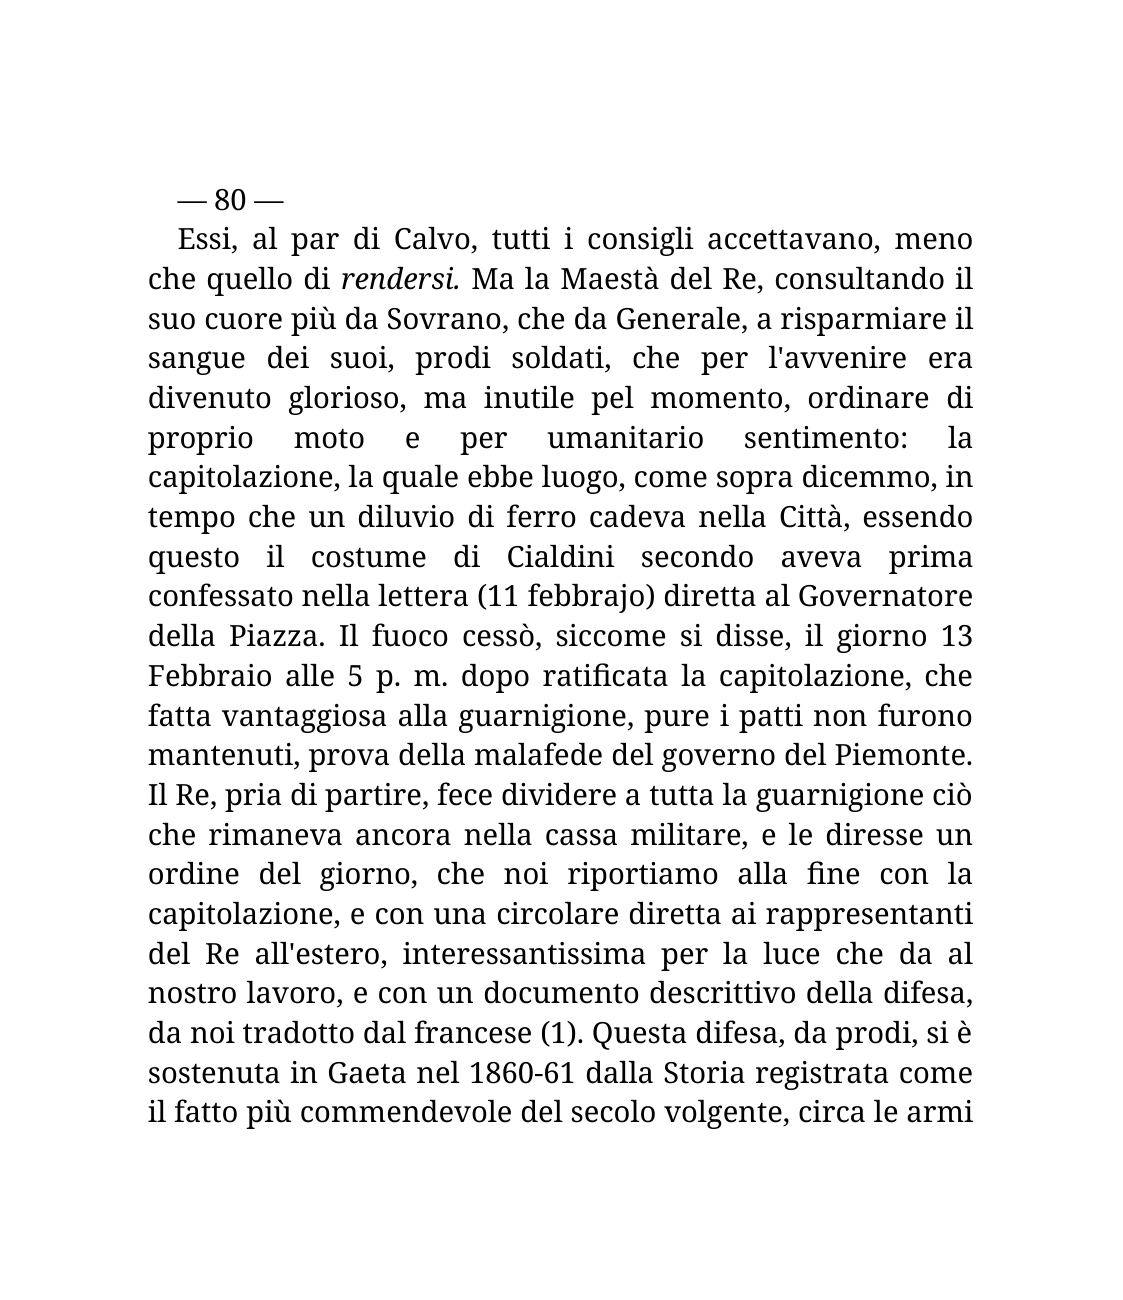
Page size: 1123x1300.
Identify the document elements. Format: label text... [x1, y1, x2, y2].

text — 80 — [148, 179, 974, 218]
text Essi, al par di Calvo, tutti i consigli accettavano, meno che quello di rendersi. Ma la Maestà del Re, consultando il suo cuore più da Sovrano, che da Generale, a risparmiare il sangue dei suoi, prodi soldati, che per l'avvenire era divenuto glorioso, ma inutile pel momento, ordinare di proprio moto e per umanitario sentimento: la capitolazione, la quale ebbe luogo, come sopra dicemmo, in tempo che un diluvio di ferro cadeva nella Città, essendo questo il costume di Cialdini secondo aveva prima confessato nella lettera (11 febbrajo) diretta al Governatore della Piazza. Il fuoco cessò, siccome si disse, il giorno 13 Febbraio alle 5 p. m. dopo ratificata la capitolazione, che fatta vantaggiosa alla guarnigione, pure i patti non furono mantenuti, prova della malafede del governo del Piemonte. Il Re, pria di partire, fece dividere a tutta la guarnigione ciò che rimaneva ancora nella cassa militare, e le diresse un ordine del giorno, che noi riportiamo alla fine con la capitolazione, e con una circolare diretta ai rappresentanti del Re all'estero, interessantissima per la luce che da al nostro lavoro, e con un documento descrittivo della difesa, da noi tradotto dal francese (1). Questa difesa, da prodi, si è sostenuta in Gaeta nel 1860-61 dalla Storia registrata come il fatto più commendevole del secolo volgente, circa le armi [148, 218, 974, 1131]
